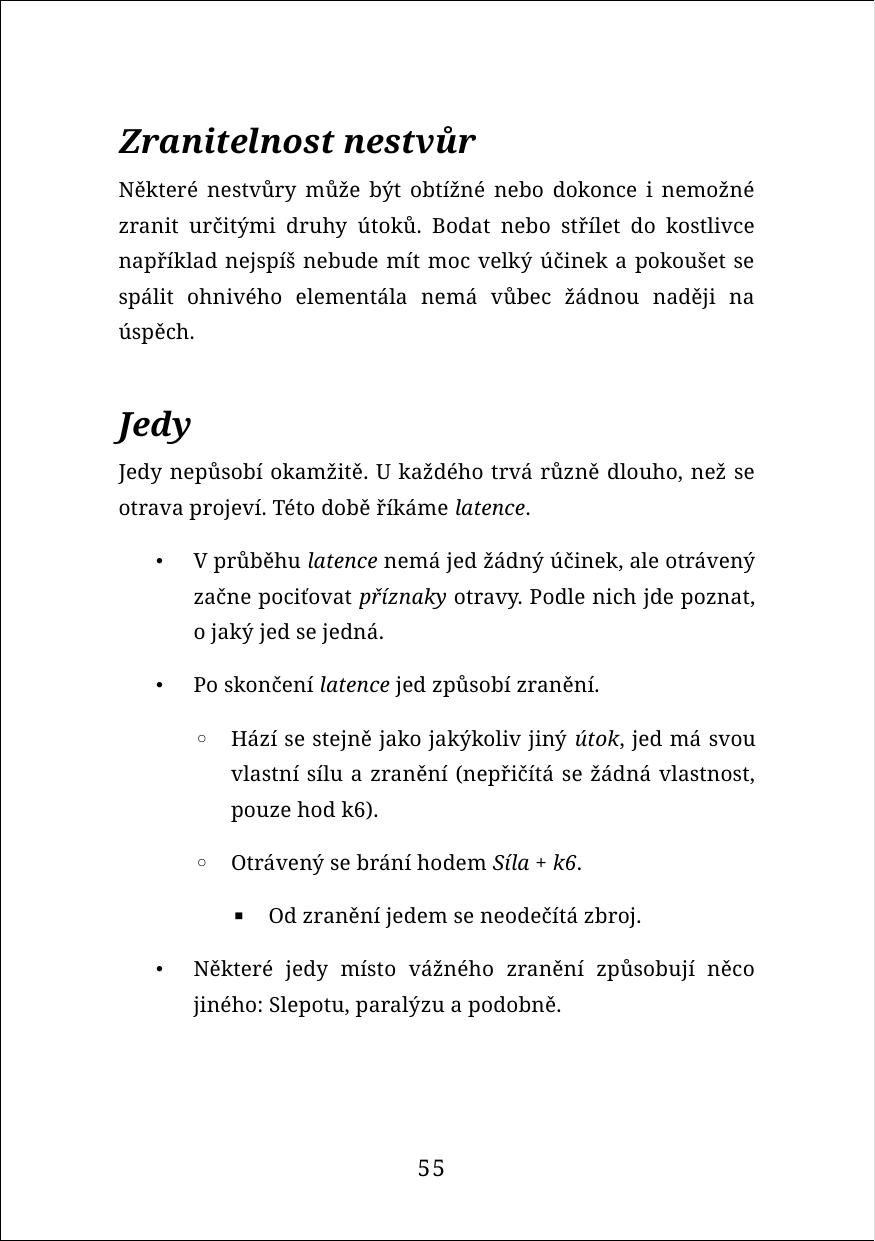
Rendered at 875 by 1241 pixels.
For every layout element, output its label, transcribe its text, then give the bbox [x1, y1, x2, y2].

list Po skončení latence jed způsobí zranění. [156, 671, 756, 699]
list Od zranění jedem se neodečítá zbroj. [231, 901, 756, 930]
subtitle Zranitelnost nestvůr [118, 118, 756, 164]
list Některé jedy místo vážného zranění způsobují něco jiného: Slepotu, paralýzu a podobně. [156, 954, 756, 1018]
list V průběhu latence nemá jed žádný účinek, ale otrávený začne pociťovat příznaky otravy. Podle nich jde poznat, o jaký jed se jedná. [156, 546, 756, 646]
text Některé nestvůry může být obtížné nebo dokonce i nemožné zranit určitými druhy útoků. Bodat nebo střílet do kostlivce například nejspíš nebude mít moc velký účinek a pokoušet se spálit ohnivého elementála nemá vůbec žádnou naději na úspěch. [118, 175, 756, 346]
list Hází se stejně jako jakýkoliv jiný útok, jed má svou vlastní sílu a zranění (nepřičítá se žádná vlastnost, pouze hod k6). [193, 724, 756, 823]
text Jedy nepůsobí okamžitě. U každého trvá různě dlouho, než se otrava projeví. Této době říkáme latence. [118, 457, 756, 521]
list Otrávený se brání hodem Síla + k6. [193, 848, 756, 876]
subtitle Jedy [118, 400, 756, 446]
